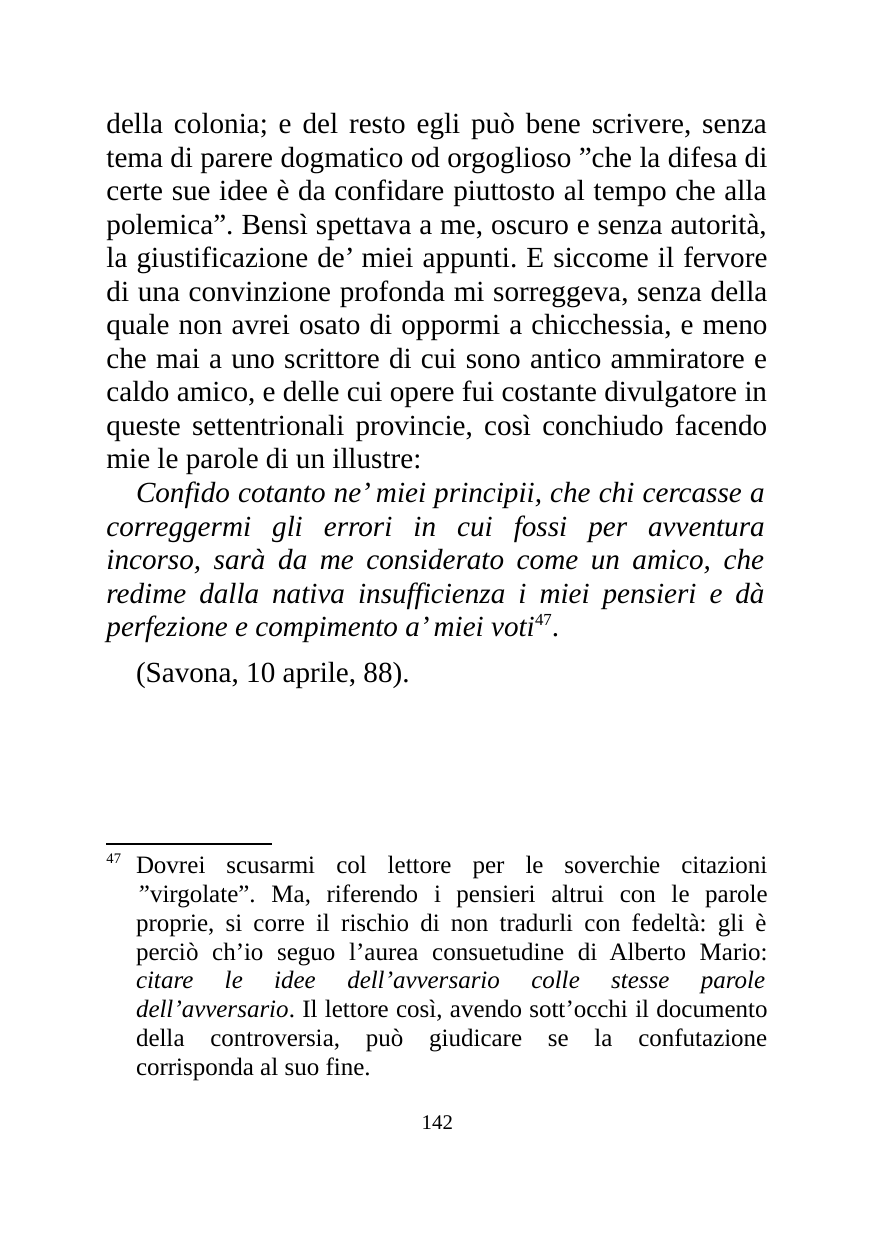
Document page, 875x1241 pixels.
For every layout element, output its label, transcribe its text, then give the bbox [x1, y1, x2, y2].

text della colonia; e del resto egli può bene scrivere, senza tema di parere dogmatico od orgoglioso ”che la difesa di certe sue idee è da confidare piuttosto al tempo che alla polemica”. Bensì spettava a me, oscuro e senza autorità, la giustificazione de’ miei appunti. E siccome il fervore di una convinzione profonda mi sorreggeva, senza della quale non avrei osato di oppormi a chicchessia, e meno che mai a uno scrittore di cui sono antico ammiratore e caldo amico, e delle cui opere fui costante divulgatore in queste settentrionali provincie, così conchiudo facendo mie le parole di un illustre: [106, 106, 768, 475]
text Dovrei scusarmi col lettore per le soverchie citazioni ”virgolate”. Ma, riferendo i pensieri altrui con le parole proprie, si corre il rischio di non tradurli con fedeltà: gli è perciò ch’io seguo l’aurea consuetudine di Alberto Mario: citare le idee dell’avversario colle stesse parole dell’avversario. Il lettore così, avendo sott’occhi il documento della controversia, può giudicare se la confutazione corrisponda al suo fine. [106, 850, 768, 1080]
text (Savona, 10 aprile, 88). [106, 655, 768, 688]
text Confido cotanto ne’ miei principii, che chi cercasse a correggermi gli errori in cui fossi per avventura incorso, sarà da me considerato come un amico, che redime dalla nativa insufficienza i miei pensieri e dà perfezione e compimento a’ miei voti. [106, 475, 768, 643]
